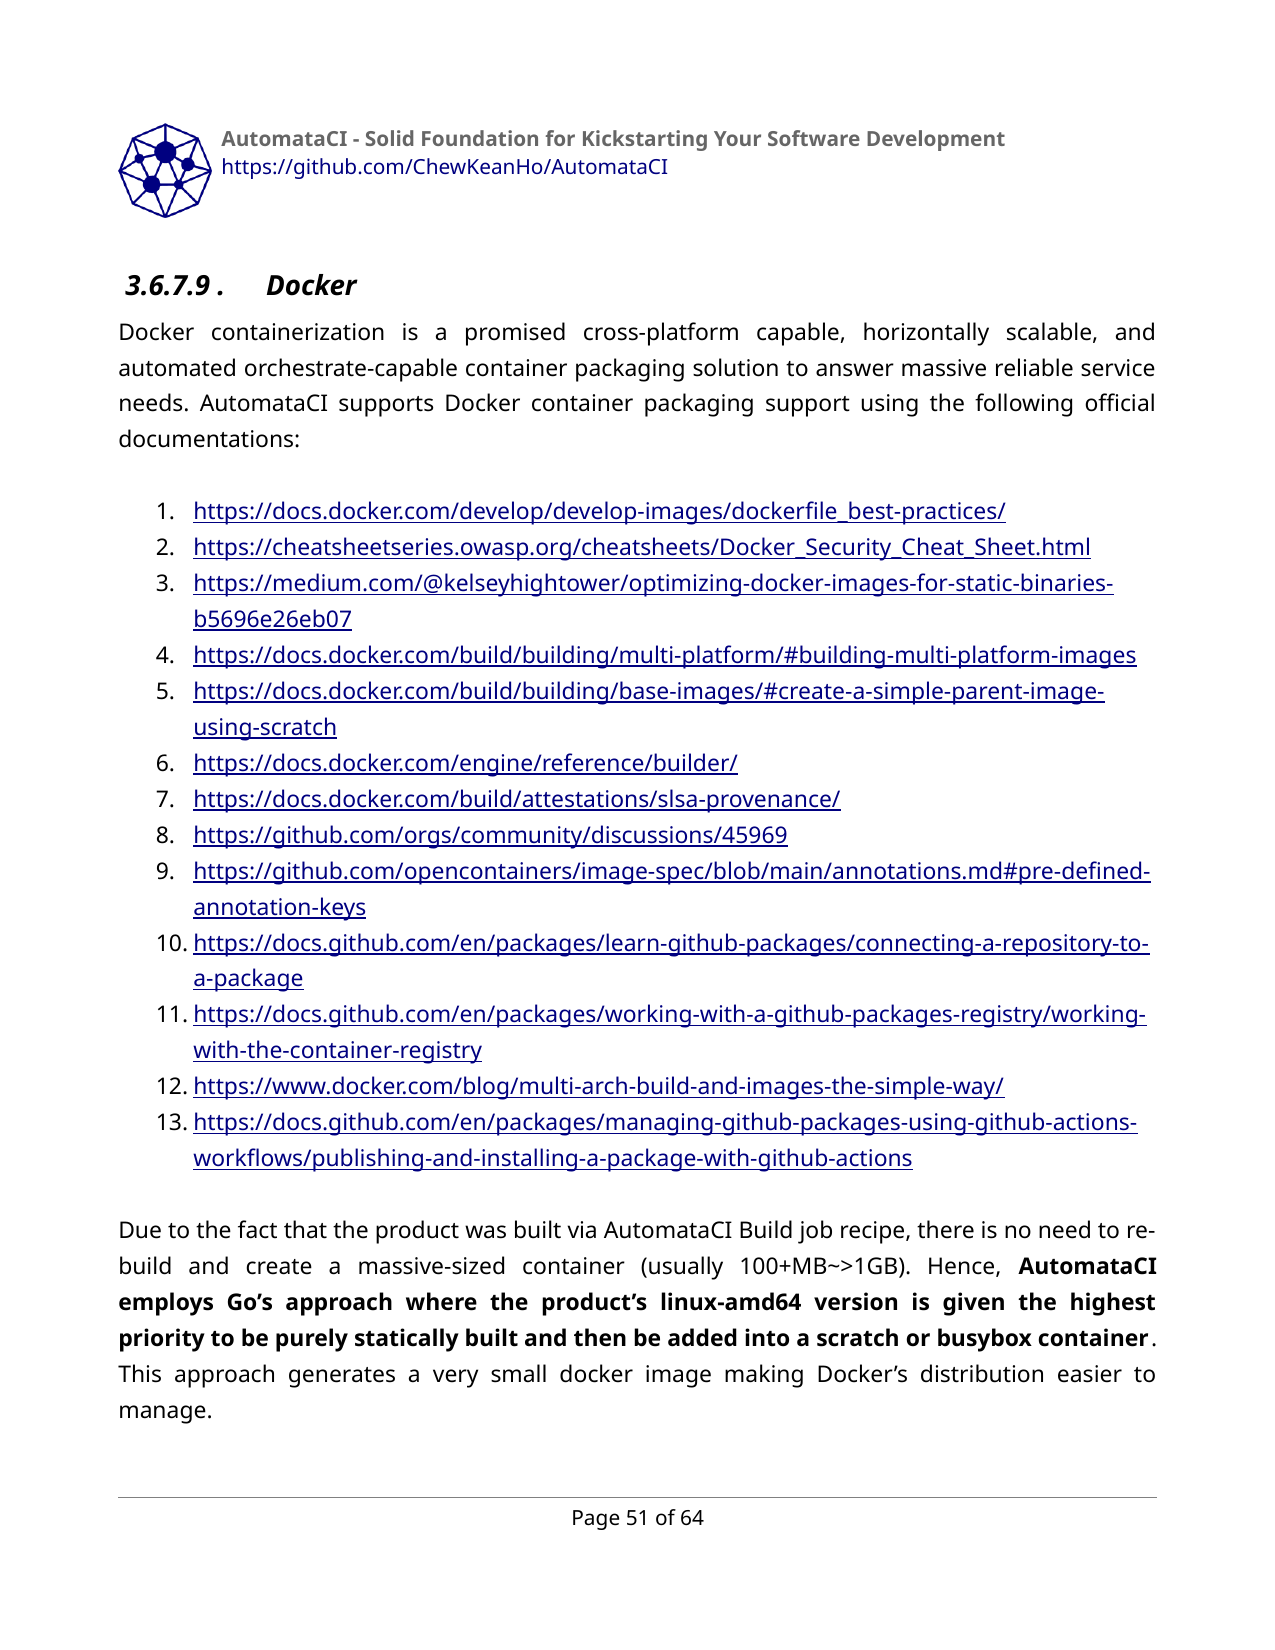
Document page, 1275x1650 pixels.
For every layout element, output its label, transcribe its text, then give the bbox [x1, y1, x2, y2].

list https://docs.docker.com/build/attestations/slsa-provenance/ [156, 783, 1157, 814]
list https://docs.github.com/en/packages/managing-github-packages-using-github-actions-workflows/publishing-and-installing-a-package-with-github-actions [156, 1106, 1157, 1173]
text Due to the fact that the product was built via AutomataCI Build job recipe, there is no need to re-build and create a massive-sized container (usually 100+MB~>1GB). Hence, AutomataCI employs Go’s approach where the product’s linux-amd64 version is given the highest priority to be purely statically built and then be added into a scratch or busybox container. This approach generates a very small docker image making Docker’s distribution easier to manage. [118, 1214, 1157, 1425]
picture [118, 123, 212, 218]
text Docker containerization is a promised cross-platform capable, horizontally scalable, and automated orchestrate-capable container packaging solution to answer massive reliable service needs. AutomataCI supports Docker container packaging support using the following official documentations: [118, 316, 1157, 454]
list https://github.com/orgs/community/discussions/45969 [156, 819, 1157, 850]
list https://cheatsheetseries.owasp.org/cheatsheets/Docker_Security_Cheat_Sheet.html [156, 531, 1157, 562]
list https://docs.docker.com/develop/develop-images/dockerfile_best-practices/ [156, 495, 1157, 526]
subtitle Docker [118, 265, 1157, 303]
list https://docs.github.com/en/packages/working-with-a-github-packages-registry/working-with-the-container-registry [156, 998, 1157, 1066]
list https://github.com/opencontainers/image-spec/blob/main/annotations.md#pre-defined-annotation-keys [156, 854, 1157, 922]
list https://medium.com/@kelseyhightower/optimizing-docker-images-for-static-binaries-b5696e26eb07 [156, 567, 1157, 634]
list https://docs.github.com/en/packages/learn-github-packages/connecting-a-repository-to-a-package [156, 926, 1157, 994]
list https://docs.docker.com/build/building/multi-platform/#building-multi-platform-images [156, 639, 1157, 670]
list https://docs.docker.com/build/building/base-images/#create-a-simple-parent-image-using-scratch [156, 675, 1157, 742]
list https://docs.docker.com/engine/reference/builder/ [156, 747, 1157, 778]
list https://www.docker.com/blog/multi-arch-build-and-images-the-simple-way/ [156, 1070, 1157, 1101]
